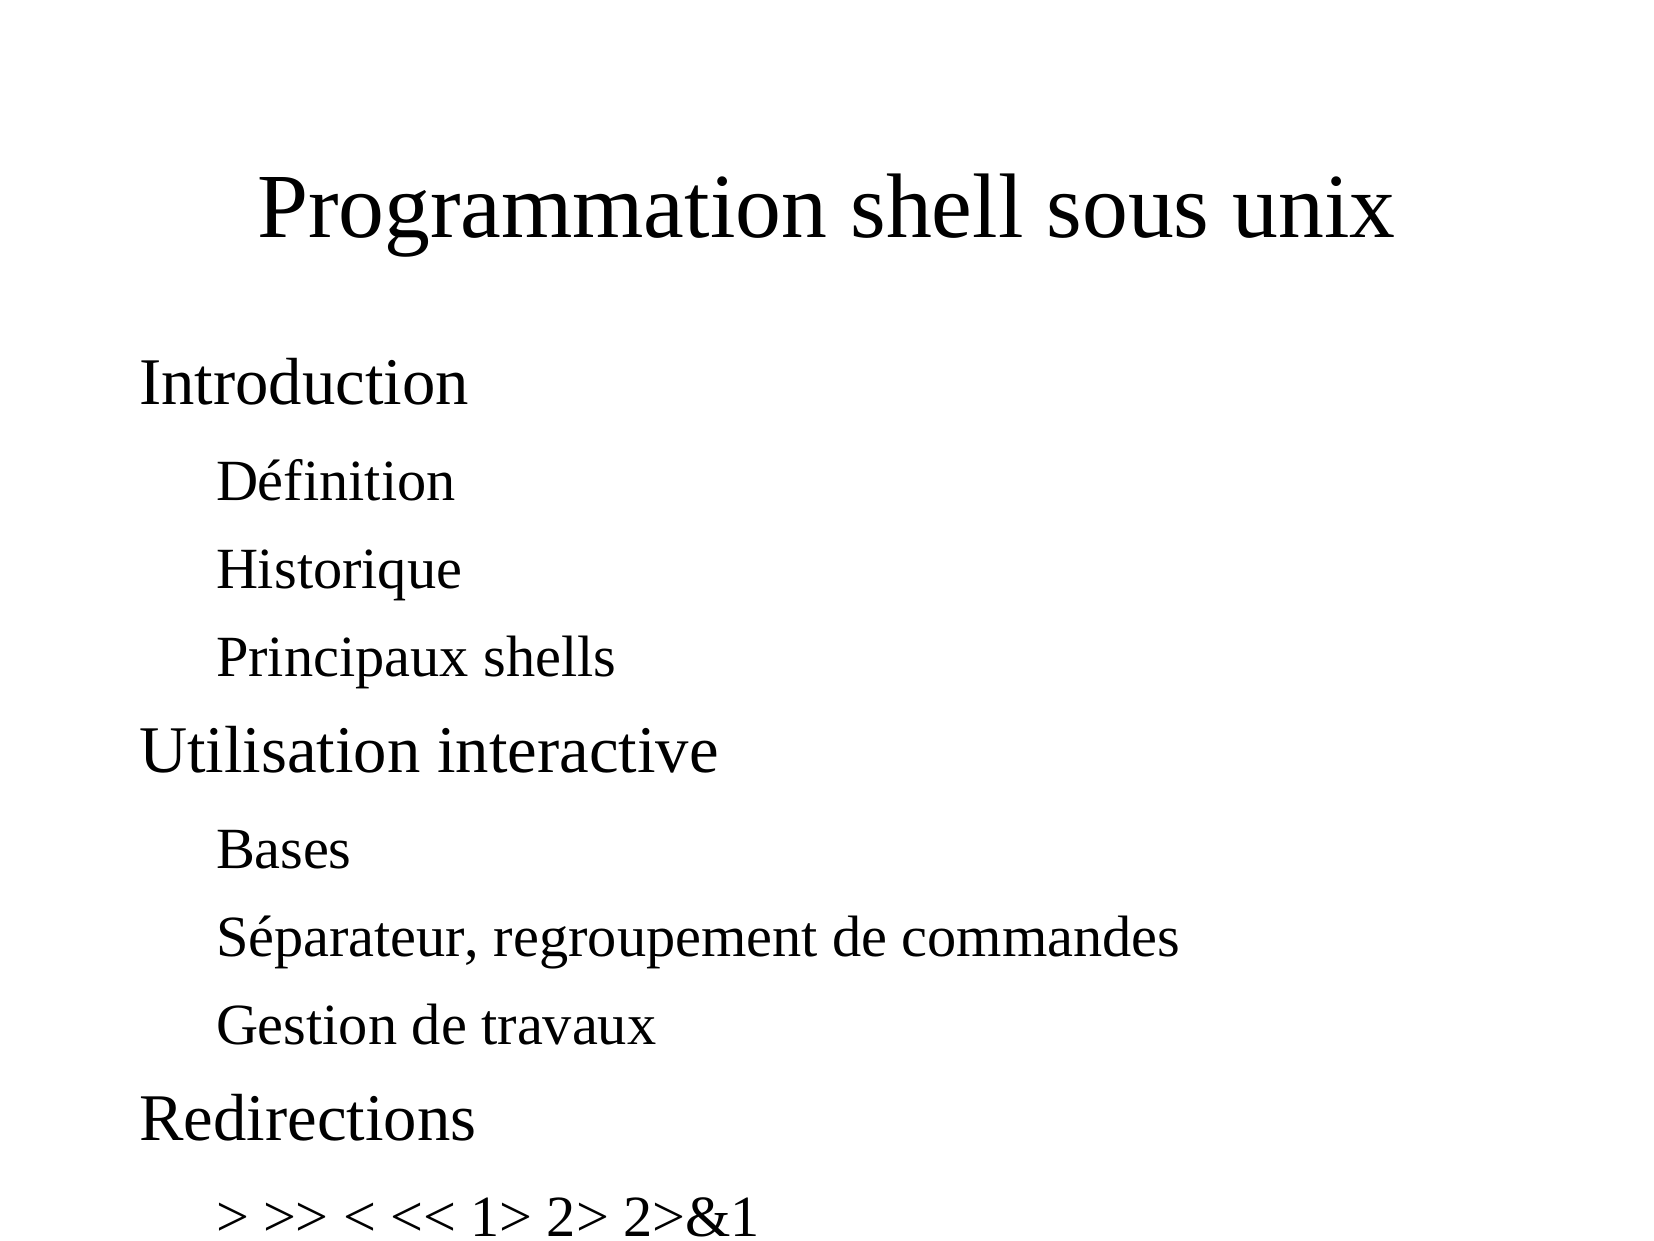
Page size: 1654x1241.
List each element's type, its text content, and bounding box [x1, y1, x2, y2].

title Programmation shell sous unix [121, 102, 1534, 311]
list Introduction Définition Historique Principaux shells Utilisation interactive Bases Séparateur, regroupement de commandes Gestion de travaux Redirections > >> < << 1> 2> 2>&1 Tubes de communication Exemples d'utilisation de filtres grep, cat, sort, cut, wc, sed, awk, more, ... ls, who, find,chmod,cp, rm, ... => xargs ls |wc -l ypcat passwd | grep l-asr |wc -l Variables d'environnement Alias Interprétation de la ligne de commande Là, on explique comment est analysée la ligne de commande Paramètrage de l'environnement de travail expressions rationnelles, egrep [121, 344, 1534, 1241]
